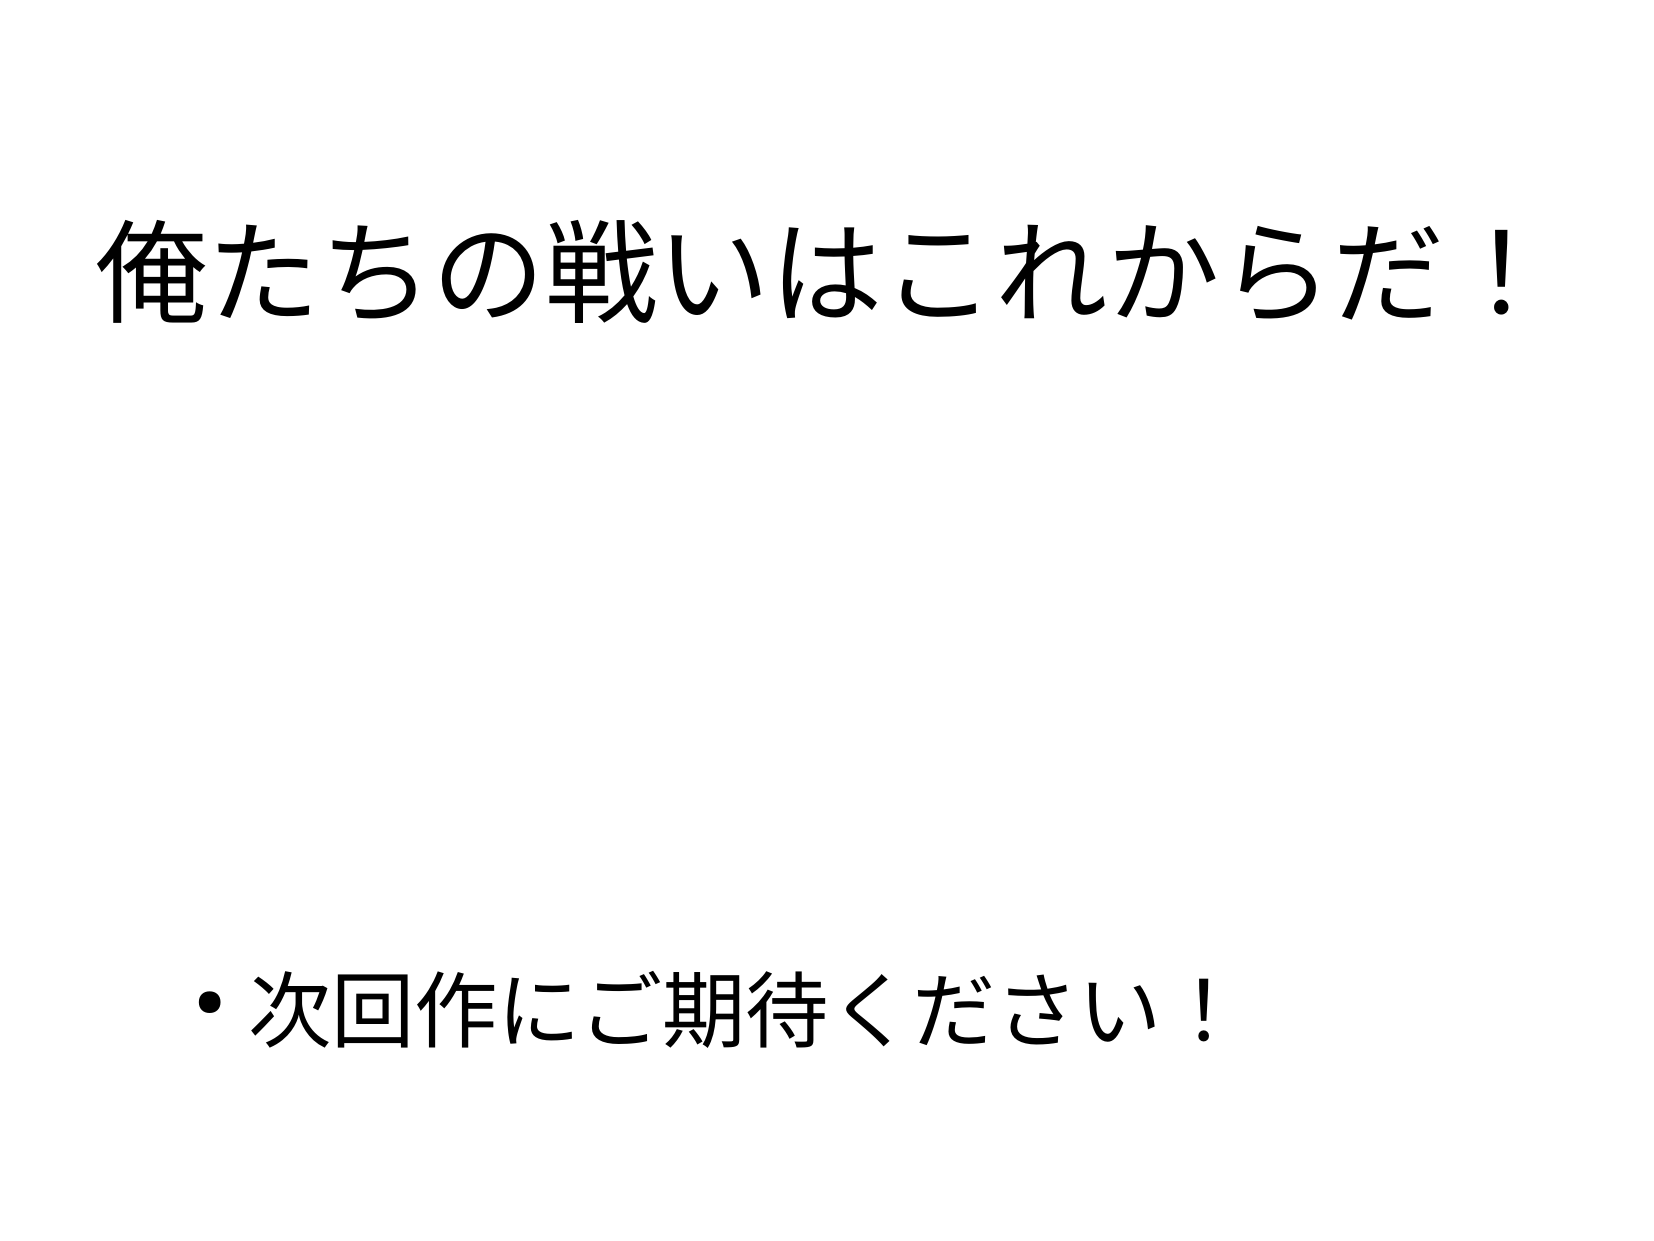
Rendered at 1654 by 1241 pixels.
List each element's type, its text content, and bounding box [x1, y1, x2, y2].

title 俺たちの戦いはこれからだ！ [82, 161, 1571, 369]
list 次回作にご期待ください！ [177, 944, 1571, 1109]
